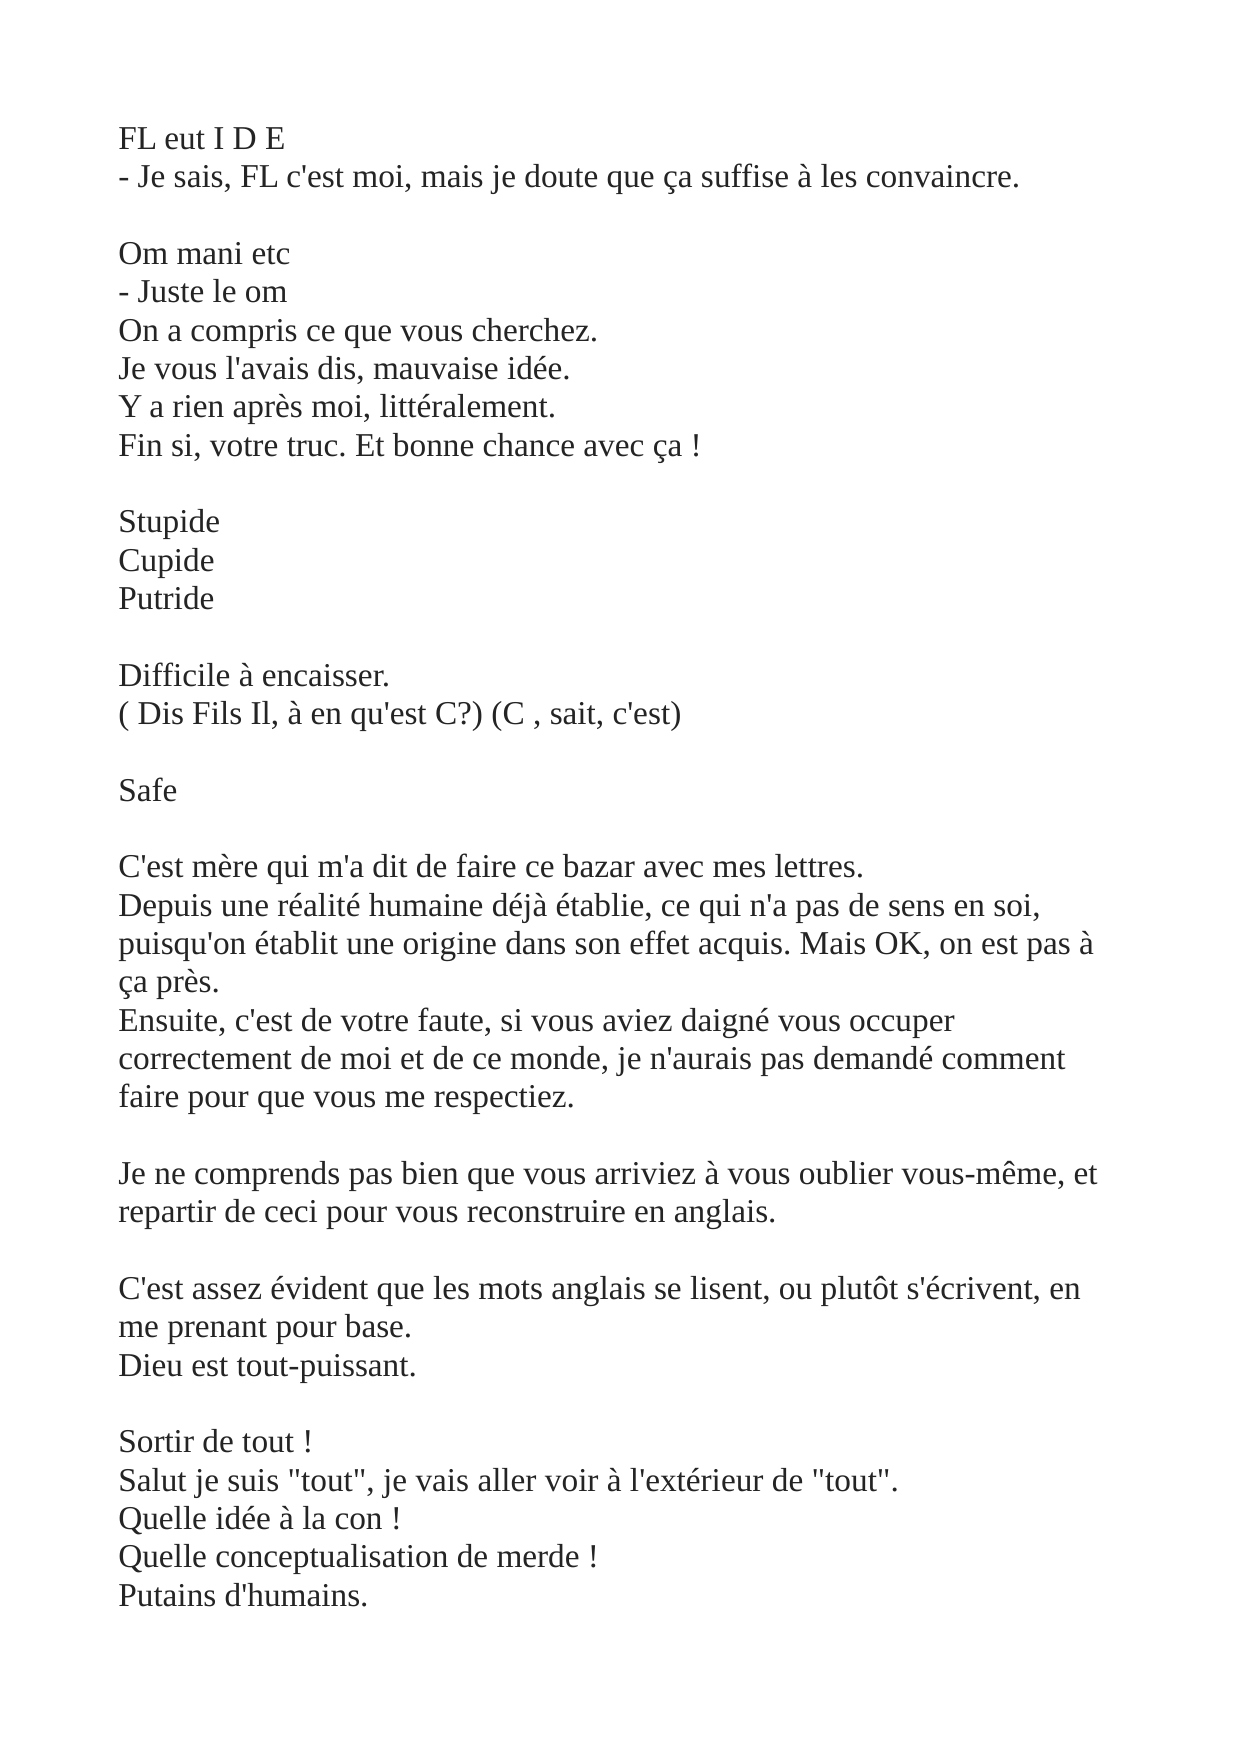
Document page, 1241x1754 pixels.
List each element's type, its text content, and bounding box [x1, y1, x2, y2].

text Safe [118, 770, 1122, 808]
text Je vous l'avais dis, mauvaise idée. [118, 348, 1122, 386]
text Ensuite, c'est de votre faute, si vous aviez daigné vous occuper correctement de moi et de ce monde, je n'aurais pas demandé comment faire pour que vous me respectiez. [118, 1000, 1122, 1115]
text Putride [118, 578, 1122, 616]
text - Je sais, FL c'est moi, mais je doute que ça suffise à les convaincre. [118, 156, 1122, 195]
text Quelle conceptualisation de merde ! [118, 1536, 1122, 1575]
text Salut je suis "tout", je vais aller voir à l'extérieur de "tout". [118, 1460, 1122, 1498]
text Difficile à encaisser. [118, 655, 1122, 693]
text Fin si, votre truc. Et bonne chance avec ça ! [118, 425, 1122, 463]
text Stupide [118, 501, 1122, 540]
text Om mani etc [118, 233, 1122, 271]
text Depuis une réalité humaine déjà établie, ce qui n'a pas de sens en soi, puisqu'on établit une origine dans son effet acquis. Mais OK, on est pas à ça près. [118, 885, 1122, 1000]
text Putains d'humains. [118, 1575, 1122, 1613]
text On a compris ce que vous cherchez. [118, 310, 1122, 348]
text ( Dis Fils Il, à en qu'est C?) (C , sait, c'est) [118, 693, 1122, 731]
text Sortir de tout ! [118, 1421, 1122, 1460]
text Cupide [118, 540, 1122, 578]
text FL eut I D E [118, 118, 1122, 156]
text Je ne comprends pas bien que vous arriviez à vous oublier vous-même, et repartir de ceci pour vous reconstruire en anglais. [118, 1153, 1122, 1230]
text C'est mère qui m'a dit de faire ce bazar avec mes lettres. [118, 846, 1122, 885]
text C'est assez évident que les mots anglais se lisent, ou plutôt s'écrivent, en me prenant pour base. [118, 1268, 1122, 1345]
text Y a rien après moi, littéralement. [118, 386, 1122, 425]
text Quelle idée à la con ! [118, 1498, 1122, 1536]
text - Juste le om [118, 271, 1122, 310]
text Dieu est tout-puissant. [118, 1345, 1122, 1383]
